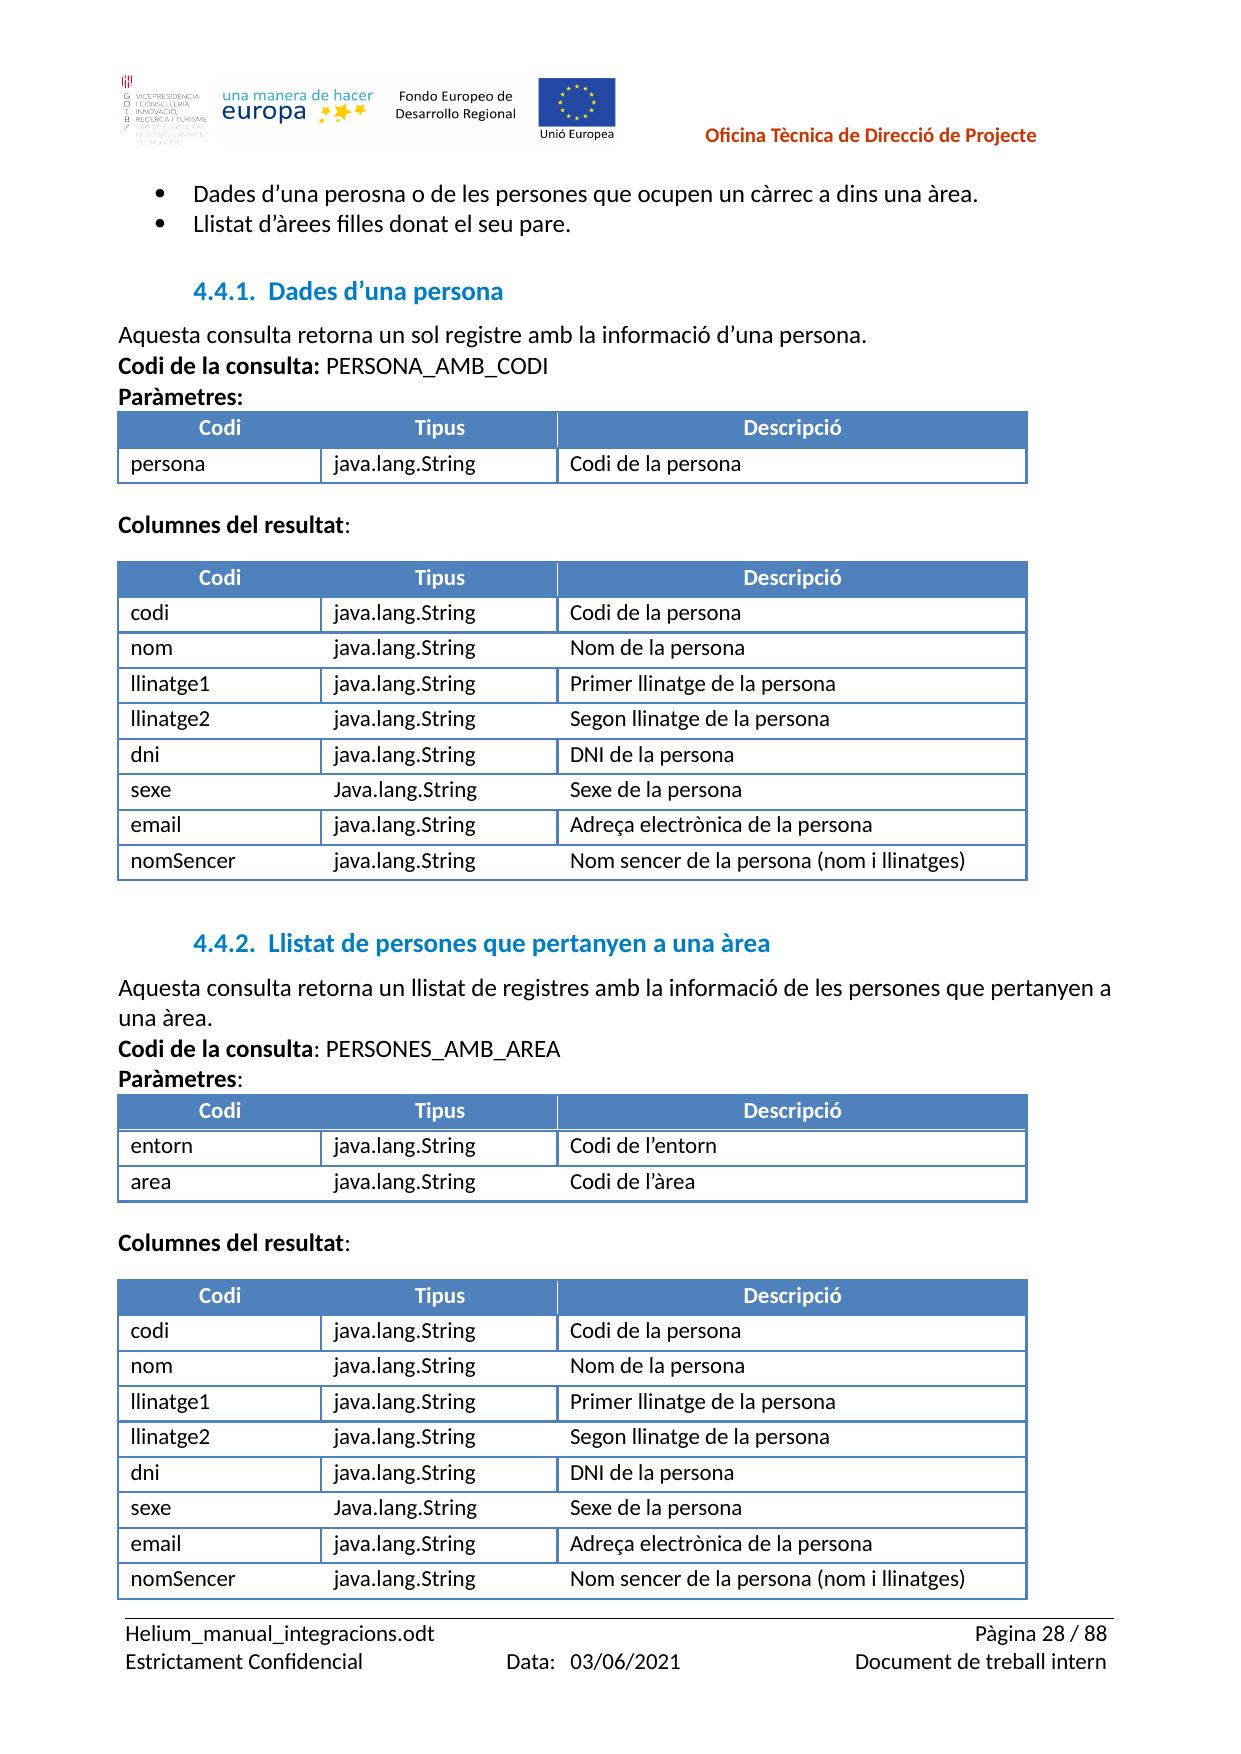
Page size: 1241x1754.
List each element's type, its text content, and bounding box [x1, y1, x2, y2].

table_header Descripció [558, 1096, 1025, 1129]
text Aquesta consulta retorna un sol registre amb la informació d’una persona. [118, 320, 1122, 350]
table_cell dni [119, 740, 320, 773]
table_header Descripció [558, 563, 1025, 596]
table_cell email [119, 1529, 320, 1562]
text Codi de la consulta: PERSONA_AMB_CODI [118, 350, 1122, 381]
table_cell java.lang.String [322, 811, 556, 844]
table_cell Nom sencer de la persona (nom i llinatges) [558, 846, 1025, 879]
table_cell llinatge2 [119, 1423, 321, 1456]
table_cell Java.lang.String [321, 775, 557, 808]
table_header Codi [119, 413, 321, 447]
table_cell dni [119, 1458, 320, 1491]
table_header Codi [119, 563, 321, 596]
text Columnes del resultat: [118, 509, 1122, 540]
table_cell java.lang.String [322, 1387, 556, 1420]
table_cell Sexe de la persona [558, 1493, 1025, 1527]
table_header Tipus [321, 1281, 557, 1314]
table_cell area [119, 1167, 321, 1200]
table_cell Primer llinatge de la persona [559, 669, 1025, 702]
table_cell Segon llinatge de la persona [558, 704, 1025, 738]
table_cell java.lang.String [322, 598, 556, 631]
table_cell Nom de la persona [558, 1352, 1025, 1385]
table_cell java.lang.String [321, 1564, 557, 1597]
table_cell llinatge1 [119, 1387, 320, 1420]
text Paràmetres: [118, 1063, 1122, 1094]
table_cell Segon llinatge de la persona [558, 1423, 1025, 1456]
picture [118, 73, 213, 147]
table_cell Nom sencer de la persona (nom i llinatges) [558, 1564, 1025, 1597]
table_cell persona [119, 449, 320, 482]
table_cell java.lang.String [322, 1458, 556, 1491]
subtitle Llistat de persones que pertanyen a una àrea [193, 926, 1122, 959]
table_cell nomSencer [119, 1564, 321, 1597]
picture [219, 73, 621, 147]
table_header Tipus [321, 563, 557, 596]
table_header Descripció [558, 413, 1025, 447]
table_cell nom [119, 1352, 321, 1385]
text Aquesta consulta retorna un llistat de registres amb la informació de les persones que pertanyen a una àrea. [118, 972, 1122, 1033]
table_cell Adreça electrònica de la persona [559, 1529, 1025, 1562]
table_cell nomSencer [119, 846, 321, 879]
table_cell java.lang.String [321, 846, 557, 879]
table_cell java.lang.String [321, 1167, 557, 1200]
table_cell java.lang.String [321, 1423, 557, 1456]
table_header Tipus [321, 413, 557, 447]
table_cell Java.lang.String [321, 1493, 557, 1527]
table_cell java.lang.String [322, 1529, 556, 1562]
table_header Descripció [558, 1281, 1025, 1314]
table_cell sexe [119, 1493, 321, 1527]
table_cell llinatge1 [119, 669, 320, 702]
table_cell Codi de l’àrea [558, 1167, 1025, 1200]
table_cell llinatge2 [119, 704, 321, 738]
table_cell DNI de la persona [559, 740, 1025, 773]
table_cell java.lang.String [322, 669, 556, 702]
list Dades d’una perosna o de les persones que ocupen un càrrec a dins una àrea. [156, 178, 1122, 208]
table_cell Adreça electrònica de la persona [559, 811, 1025, 844]
list Llistat d’àrees filles donat el seu pare. [156, 208, 1122, 239]
table_header Codi [119, 1281, 321, 1314]
table_cell email [119, 811, 320, 844]
table_cell Codi de la persona [559, 449, 1025, 482]
table_cell Primer llinatge de la persona [559, 1387, 1025, 1420]
table_cell java.lang.String [322, 740, 556, 773]
table_cell java.lang.String [321, 704, 557, 738]
text Paràmetres: [118, 381, 1122, 411]
table_header Tipus [321, 1096, 557, 1129]
table_cell entorn [119, 1132, 320, 1165]
table_header Codi [119, 1096, 321, 1129]
table_cell java.lang.String [321, 634, 557, 667]
table_cell Codi de la persona [559, 1316, 1025, 1349]
table_cell Codi de la persona [559, 598, 1025, 631]
table_cell Nom de la persona [558, 634, 1025, 667]
table_cell codi [119, 598, 320, 631]
subtitle Dades d’una persona [193, 274, 1122, 307]
table_cell sexe [119, 775, 321, 808]
table_cell Sexe de la persona [558, 775, 1025, 808]
text Columnes del resultat: [118, 1227, 1122, 1258]
table_cell nom [119, 634, 321, 667]
text Codi de la consulta: PERSONES_AMB_AREA [118, 1033, 1122, 1063]
table_cell java.lang.String [322, 449, 556, 482]
table_cell Codi de l’entorn [559, 1132, 1025, 1165]
table_cell java.lang.String [321, 1352, 557, 1385]
table_cell java.lang.String [322, 1316, 556, 1349]
table_cell codi [119, 1316, 320, 1349]
table_cell java.lang.String [322, 1132, 556, 1165]
table_cell DNI de la persona [559, 1458, 1025, 1491]
